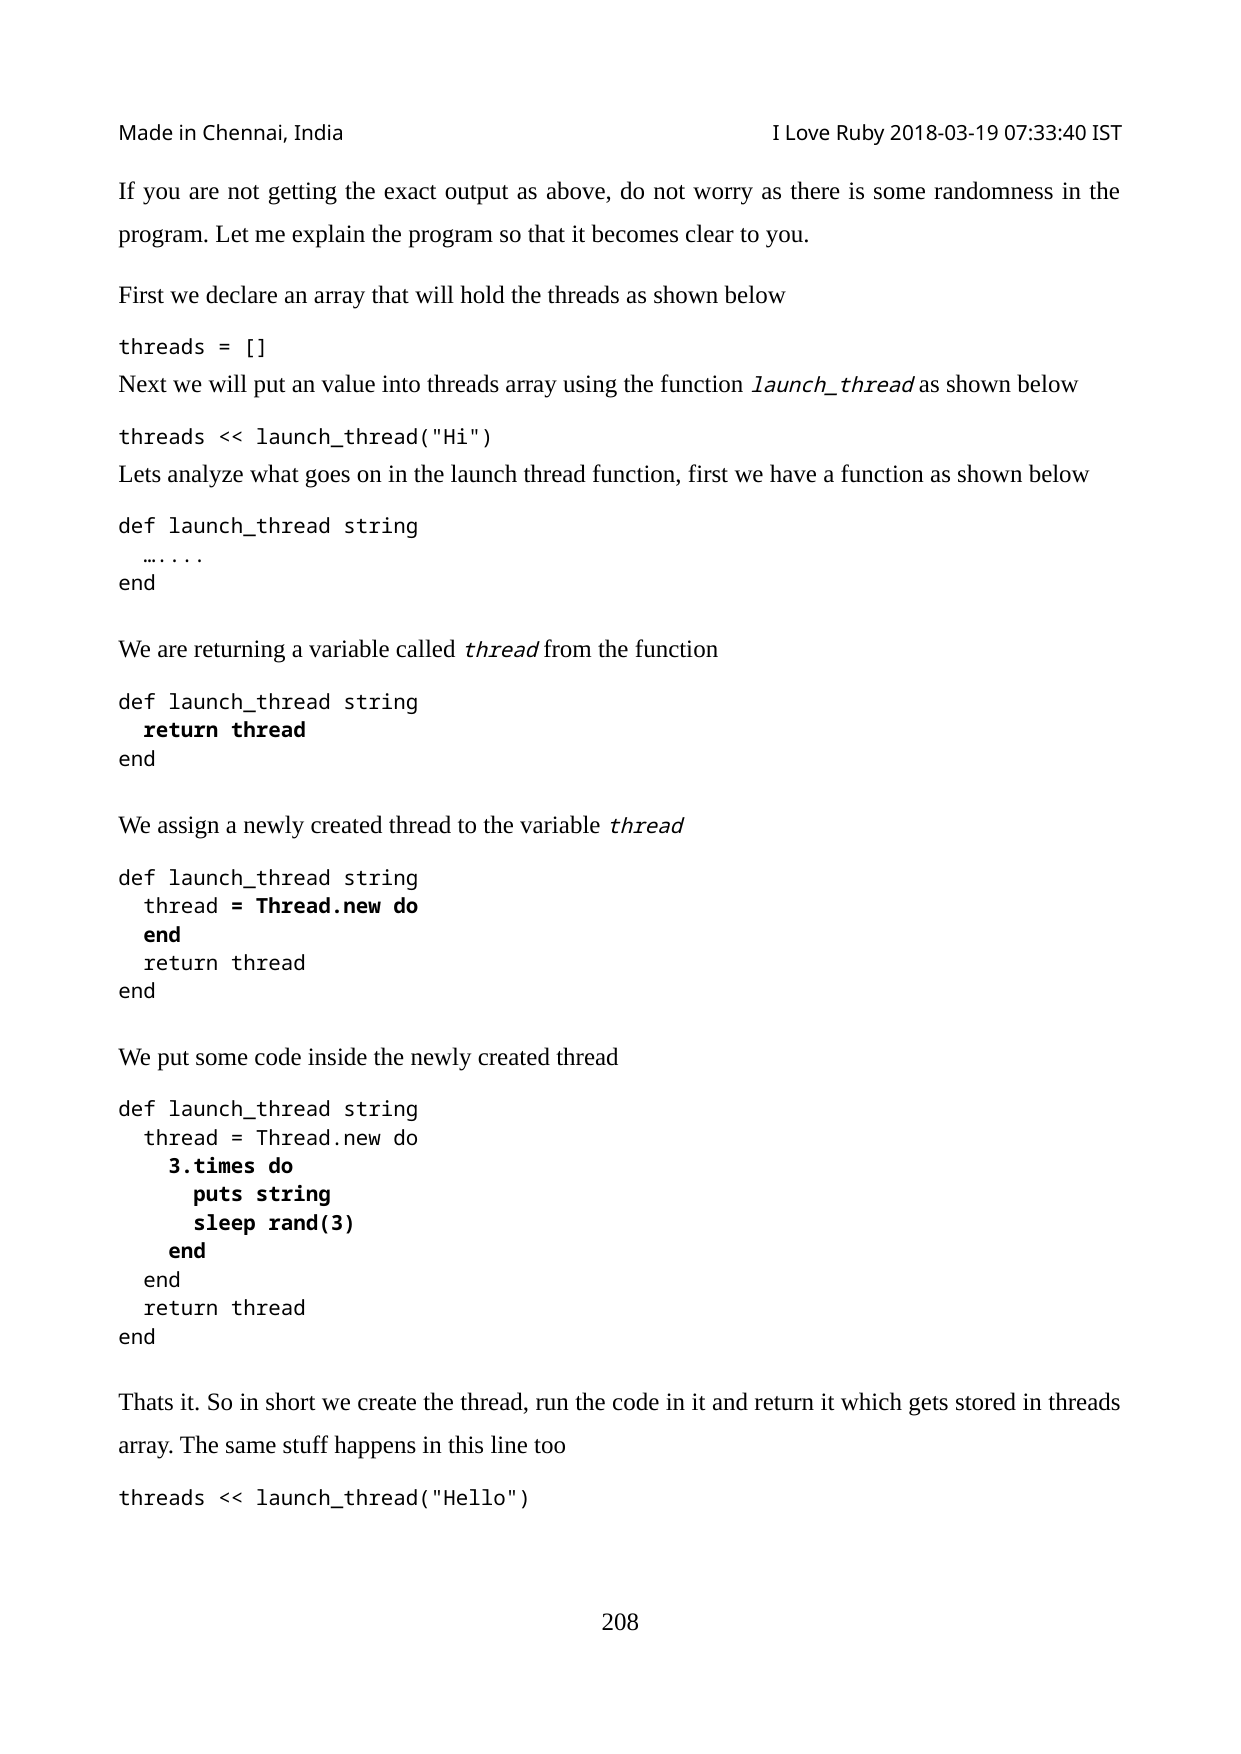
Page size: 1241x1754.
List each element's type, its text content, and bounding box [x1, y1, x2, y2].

text return thread [118, 948, 1122, 977]
text Next we will put an value into threads array using the function launch_thread as shown below [118, 369, 1122, 399]
text end [118, 920, 1122, 948]
text We put some code inside the newly created thread [118, 1042, 1122, 1071]
text return thread [118, 1293, 1122, 1322]
text threads << launch_thread("Hello") [118, 1483, 1122, 1511]
text end [118, 1322, 1122, 1350]
text end [118, 1265, 1122, 1293]
text end [118, 568, 1122, 597]
text We are returning a variable called thread from the function [118, 634, 1122, 664]
text threads << launch_thread("Hi") [118, 422, 1122, 451]
text thread = Thread.new do [118, 891, 1122, 920]
text end [118, 1236, 1122, 1265]
text Lets analyze what goes on in the launch thread function, first we have a function as shown below [118, 459, 1122, 488]
text We assign a newly created thread to the variable thread [118, 810, 1122, 839]
text def launch_thread string [118, 1094, 1122, 1123]
text threads = [] [118, 332, 1122, 360]
text def launch_thread string [118, 687, 1122, 716]
text end [118, 744, 1122, 772]
text thread = Thread.new do [118, 1123, 1122, 1151]
text return thread [118, 716, 1122, 744]
text If you are not getting the exact output as above, do not worry as there is some randomness in the program. Let me explain the program so that it becomes clear to you. [118, 176, 1122, 248]
text puts string [118, 1179, 1122, 1208]
text sleep rand(3) [118, 1208, 1122, 1236]
text First we declare an array that will hold the threads as shown below [118, 280, 1122, 309]
text 3.times do [118, 1151, 1122, 1179]
text def launch_thread string [118, 512, 1122, 540]
text Thats it. So in short we create the thread, run the code in it and return it which gets stored in threads array. The same stuff happens in this line too [118, 1387, 1122, 1459]
text def launch_thread string [118, 863, 1122, 891]
text ….... [118, 540, 1122, 568]
text end [118, 977, 1122, 1005]
